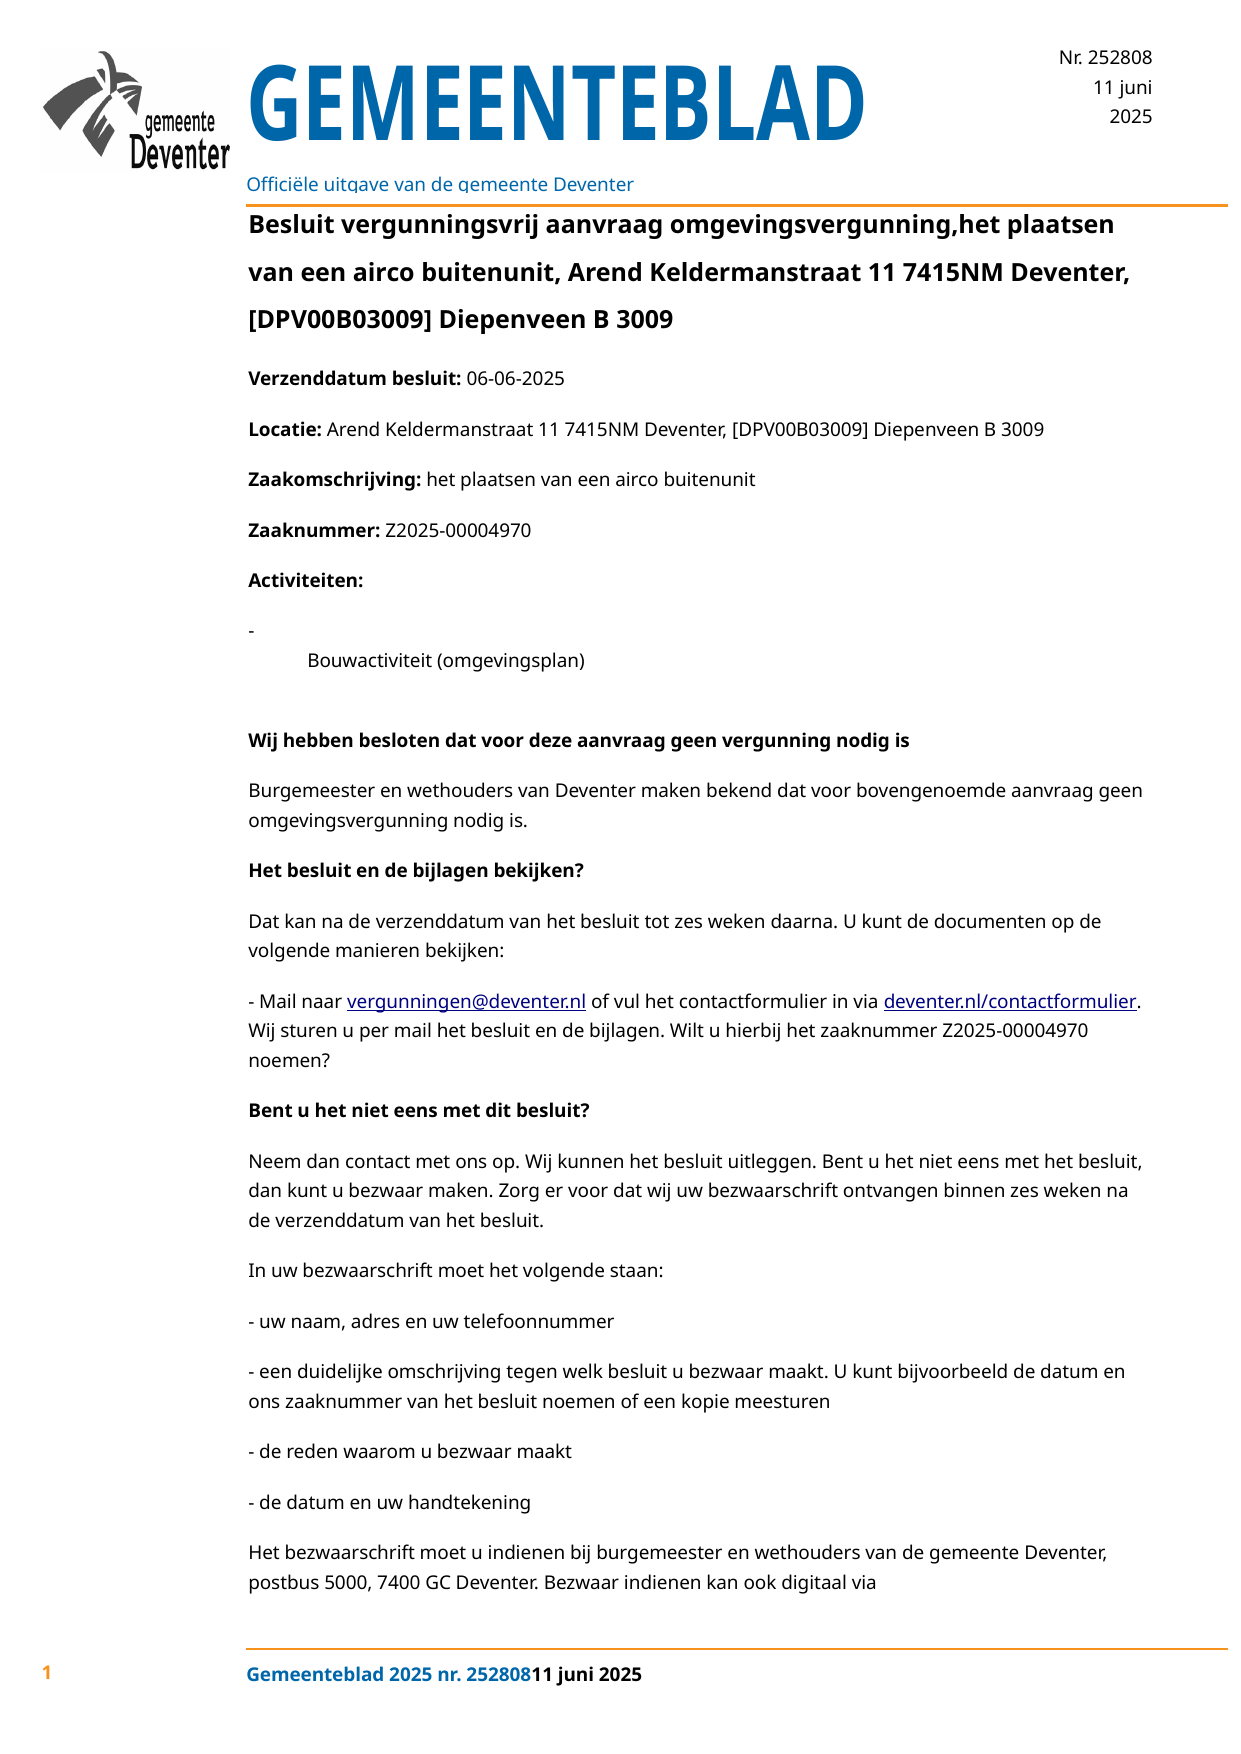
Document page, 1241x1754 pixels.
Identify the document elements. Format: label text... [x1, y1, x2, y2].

text In uw bezwaarschrift moet het volgende staan: [248, 1258, 1152, 1283]
text Locatie: Arend Keldermanstraat 11 7415NM Deventer, [DPV00B03009] Diepenveen B 3009 [248, 416, 1152, 442]
text Activiteiten: [248, 567, 1152, 593]
text - een duidelijke omschrijving tegen welk besluit u bezwaar maakt. U kunt bijvoorbeeld de datum en ons zaaknummer van het besluit noemen of een kopie meesturen [248, 1358, 1152, 1414]
text Dat kan na de verzenddatum van het besluit tot zes weken daarna. U kunt de documenten op de volgende manieren bekijken: [248, 908, 1152, 963]
text Zaaknummer: Z2025-00004970 [248, 517, 1152, 542]
text Bent u het niet eens met dit besluit? [248, 1098, 1152, 1123]
text Verzenddatum besluit: 06-06-2025 [248, 366, 1152, 391]
text Burgemeester en wethouders van Deventer maken bekend dat voor bovengenoemde aanvraag geen omgevingsvergunning nodig is. [248, 778, 1152, 833]
text - de reden waarom u bezwaar maakt [248, 1438, 1152, 1464]
text Het besluit en de bijlagen bekijken? [248, 858, 1152, 883]
text Neem dan contact met ons op. Wij kunnen het besluit uitleggen. Bent u het niet eens met het besluit, dan kunt u bezwaar maken. Zorg er voor dat wij uw bezwaarschrift ontvangen binnen zes weken na de verzenddatum van het besluit. [248, 1148, 1152, 1233]
text Het bezwaarschrift moet u indienen bij burgemeester en wethouders van de gemeente Deventer, postbus 5000, 7400 GC Deventer. Bezwaar indienen kan ook digitaal via [248, 1539, 1152, 1594]
text Zaakomschrijving: het plaatsen van een airco buitenunit [248, 466, 1152, 492]
text - de datum en uw handtekening [248, 1489, 1152, 1514]
text Besluit vergunningsvrij aanvraag omgevingsvergunning,het plaatsen van een airco buitenunit, Arend Keldermanstraat 11 7415NM Deventer, [DPV00B03009] Diepenveen B 3009 [248, 207, 1152, 336]
list Bouwactiviteit (omgevingsplan) [248, 647, 1152, 673]
text - Mail naar vergunningen@deventer.nl of vul het contactformulier in via deventer.nl/contactformulier. Wij sturen u per mail het besluit en de bijlagen. Wilt u hierbij het zaaknummer Z2025-00004970 noemen? [248, 988, 1152, 1073]
picture [41, 47, 231, 172]
text - uw naam, adres en uw telefoonnummer [248, 1308, 1152, 1334]
text Wij hebben besloten dat voor deze aanvraag geen vergunning nodig is [248, 727, 1152, 753]
